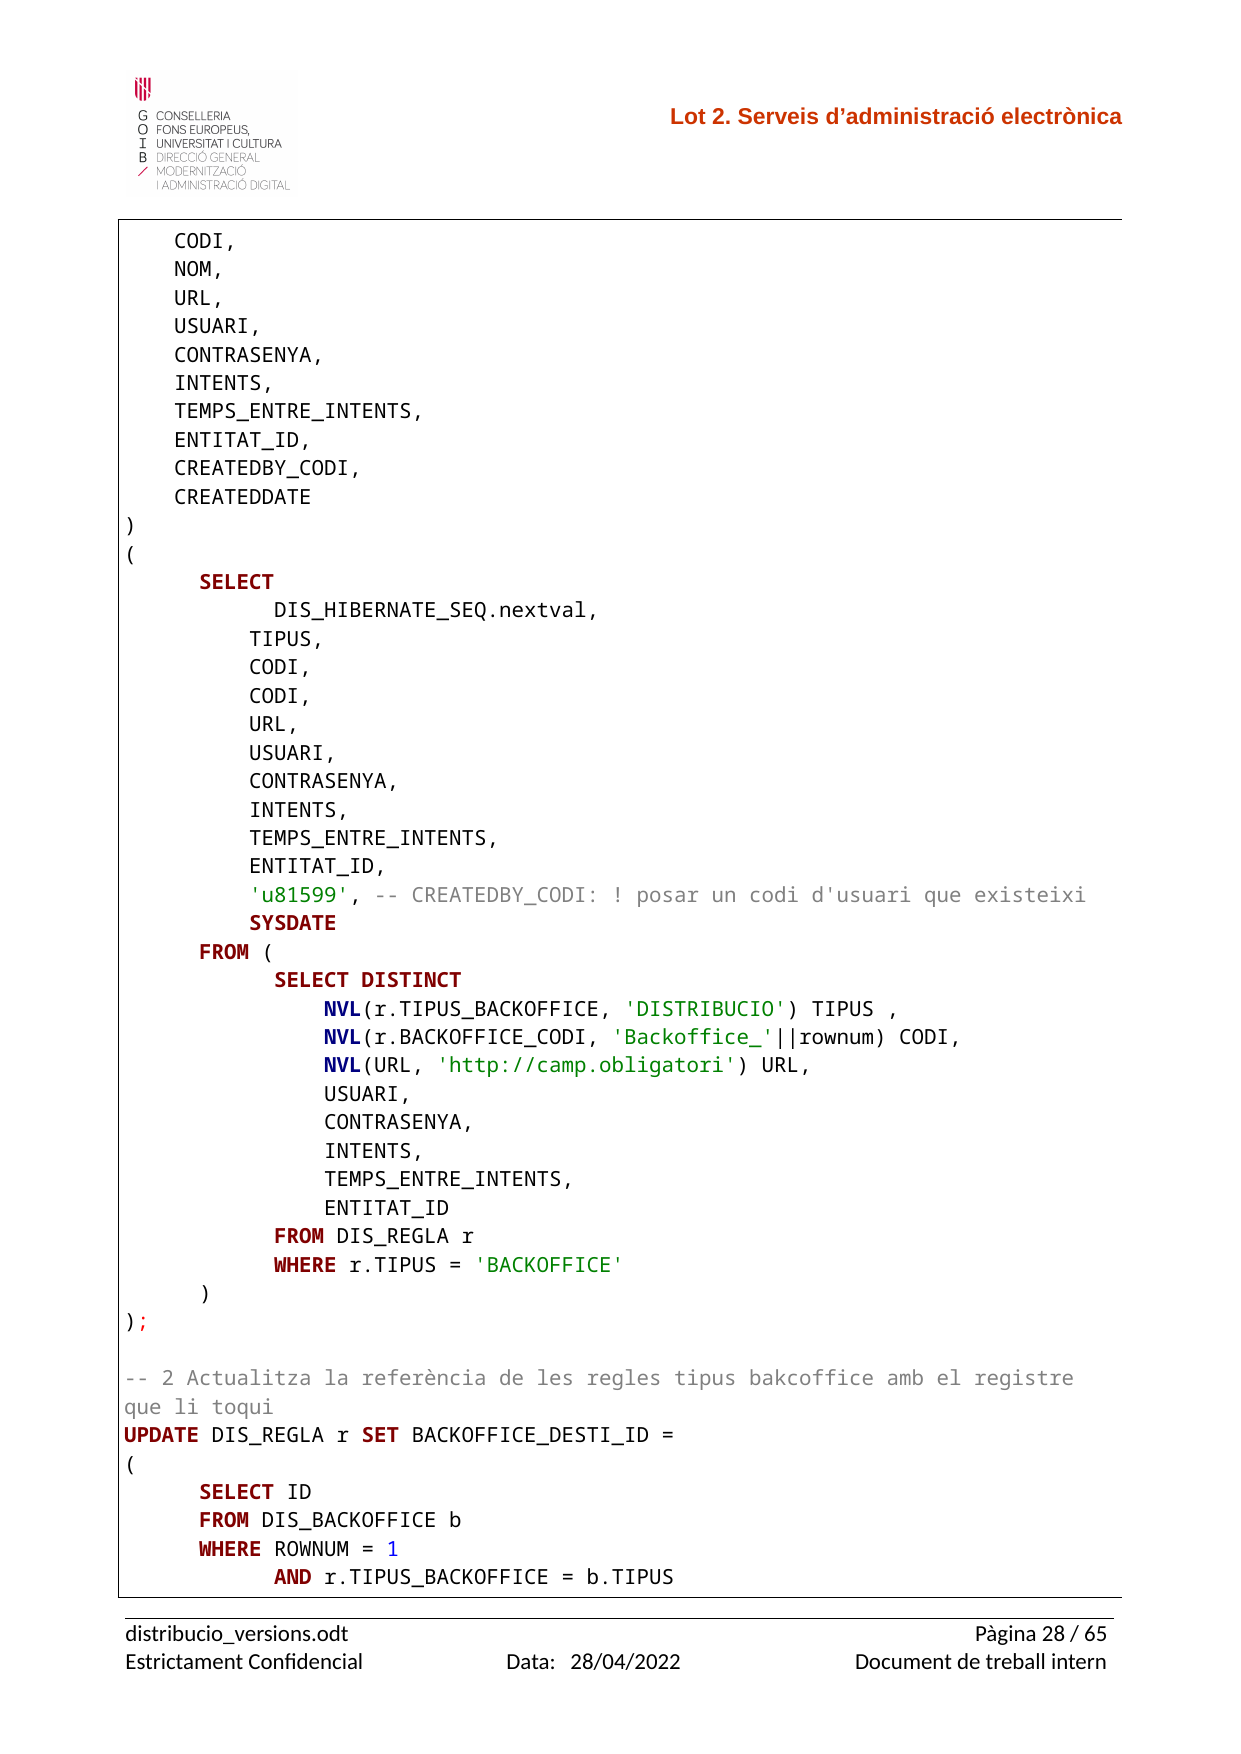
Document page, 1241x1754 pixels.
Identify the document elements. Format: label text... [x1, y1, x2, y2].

picture [126, 70, 299, 197]
table_header CODI, NOM, URL, USUARI, CONTRASENYA, INTENTS, TEMPS_ENTRE_INTENTS, ENTITAT_ID, CREATEDBY_CODI, CREATEDDATE ) ( SELECT DIS_HIBERNATE_SEQ.nextval, TIPUS, CODI, CODI, URL, USUARI, CONTRASENYA, INTENTS, TEMPS_ENTRE_INTENTS, ENTITAT_ID, 'u81599', -- CREATEDBY_CODI: ! posar un codi d'usuari que existeixi SYSDATE FROM ( SELECT DISTINCT NVL(r.TIPUS_BACKOFFICE, 'DISTRIBUCIO') TIPUS , NVL(r.BACKOFFICE_CODI, 'Backoffice_'||rownum) CODI, NVL(URL, 'http://camp.obligatori') URL, USUARI, CONTRASENYA, INTENTS, TEMPS_ENTRE_INTENTS, ENTITAT_ID FROM DIS_REGLA r WHERE r.TIPUS = 'BACKOFFICE' ) ); -- 2 Actualitza la referència de les regles tipus bakcoffice amb el registre que li toqui UPDATE DIS_REGLA r SET BACKOFFICE_DESTI_ID = ( SELECT ID FROM DIS_BACKOFFICE b WHERE ROWNUM = 1 AND r.TIPUS_BACKOFFICE = b.TIPUS [119, 220, 1122, 1597]
